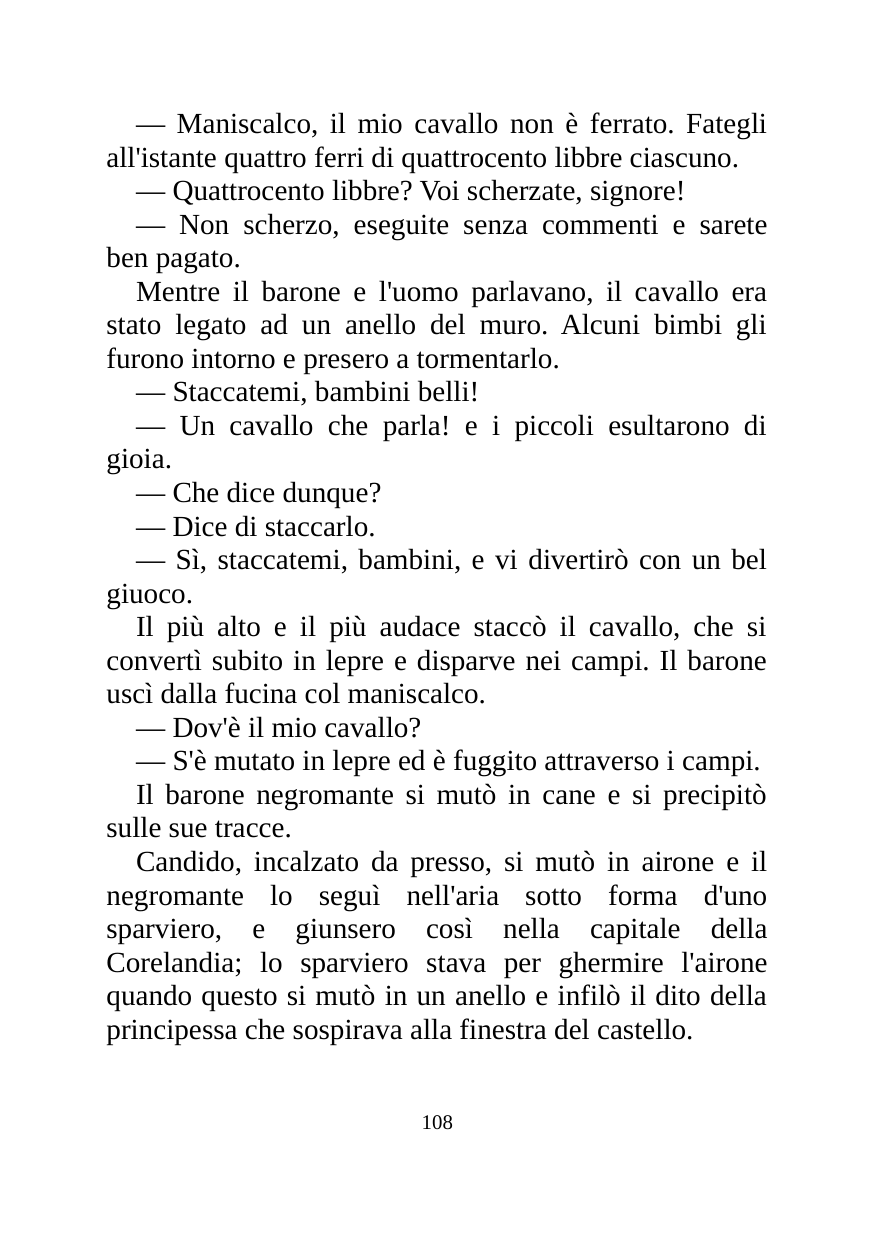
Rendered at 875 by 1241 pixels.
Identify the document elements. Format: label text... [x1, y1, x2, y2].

text Il più alto e il più audace staccò il cavallo, che si convertì subito in lepre e disparve nei campi. Il barone uscì dalla fucina col maniscalco. [106, 609, 768, 710]
text — Dice di staccarlo. [106, 509, 768, 542]
text — Dov'è il mio cavallo? [106, 710, 768, 743]
text Il barone negromante si mutò in cane e si precipitò sulle sue tracce. [106, 777, 768, 844]
text — Maniscalco, il mio cavallo non è ferrato. Fategli all'istante quattro ferri di quattrocento libbre ciascuno. [106, 106, 768, 173]
text Mentre il barone e l'uomo parlavano, il cavallo era stato legato ad un anello del muro. Alcuni bimbi gli furono intorno e presero a tormentarlo. [106, 274, 768, 374]
text — Sì, staccatemi, bambini, e vi divertirò con un bel giuoco. [106, 542, 768, 609]
text — Quattrocento libbre? Voi scherzate, signore! [106, 173, 768, 207]
text — Non scherzo, eseguite senza commenti e sarete ben pagato. [106, 207, 768, 274]
text — Un cavallo che parla! e i piccoli esultarono di gioia. [106, 408, 768, 475]
text Candido, incalzato da presso, si mutò in airone e il negromante lo seguì nell'aria sotto forma d'uno sparviero, e giunsero così nella capitale della Corelandia; lo sparviero stava per ghermire l'airone quando questo si mutò in un anello e infilò il dito della principessa che sospirava alla finestra del castello. [106, 844, 768, 1045]
text — Che dice dunque? [106, 475, 768, 509]
text — S'è mutato in lepre ed è fuggito attraverso i campi. [106, 743, 768, 777]
text — Staccatemi, bambini belli! [106, 374, 768, 408]
